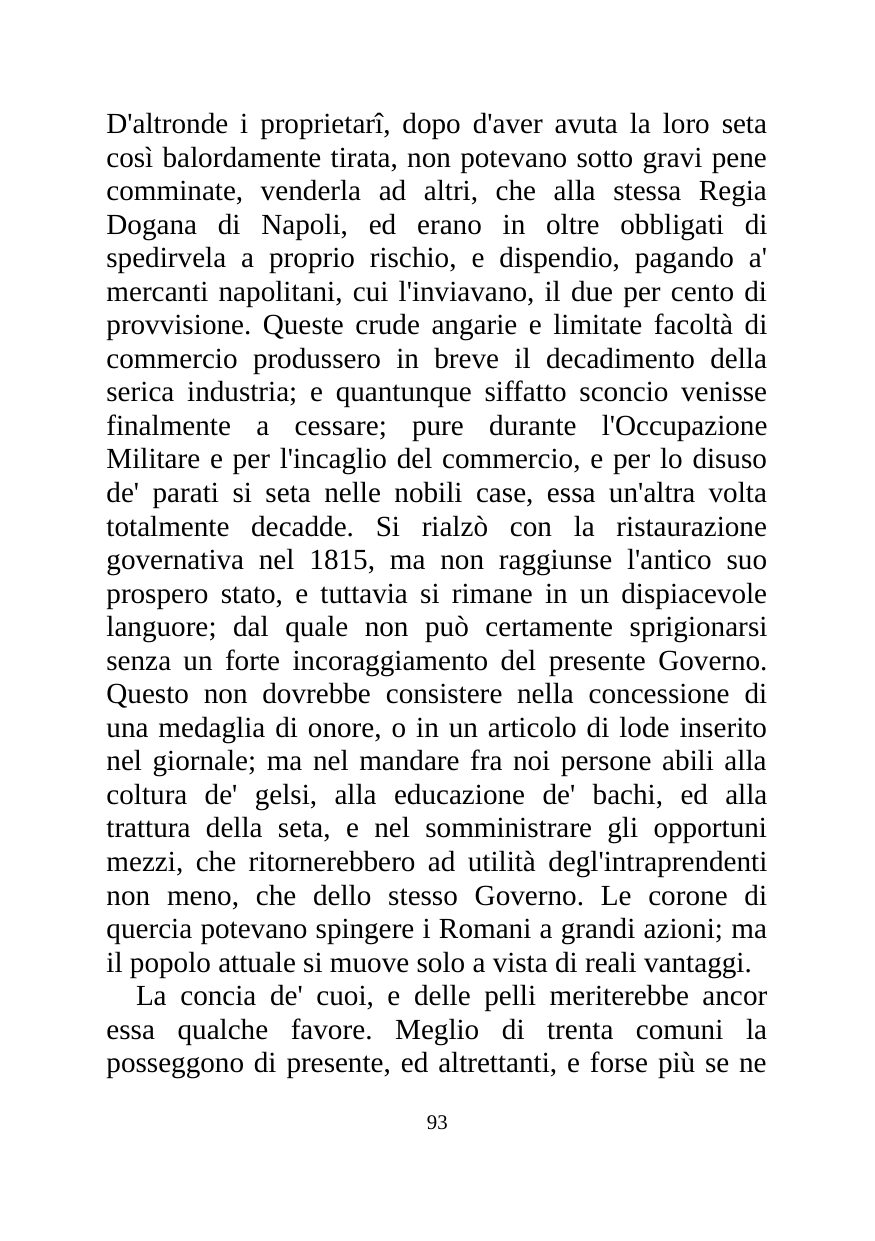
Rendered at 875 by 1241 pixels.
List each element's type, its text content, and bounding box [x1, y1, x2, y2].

text D'altronde i proprietarî, dopo d'aver avuta la loro seta così balordamente tirata, non potevano sotto gravi pene comminate, venderla ad altri, che alla stessa Regia Dogana di Napoli, ed erano in oltre obbligati di spedirvela a proprio rischio, e dispendio, pagando a' mercanti napolitani, cui l'inviavano, il due per cento di provvisione. Queste crude angarie e limitate facoltà di commercio produssero in breve il decadimento della serica industria; e quantunque siffatto sconcio venisse finalmente a cessare; pure durante l'Occupazione Militare e per l'incaglio del commercio, e per lo disuso de' parati si seta nelle nobili case, essa un'altra volta totalmente decadde. Si rialzò con la ristaurazione governativa nel 1815, ma non raggiunse l'antico suo prospero stato, e tuttavia si rimane in un dispiacevole languore; dal quale non può certamente sprigionarsi senza un forte incoraggiamento del presente Governo. Questo non dovrebbe consistere nella concessione di una medaglia di onore, o in un articolo di lode inserito nel giornale; ma nel mandare fra noi persone abili alla coltura de' gelsi, alla educazione de' bachi, ed alla trattura della seta, e nel somministrare gli opportuni mezzi, che ritornerebbero ad utilità degl'intraprendenti non meno, che dello stesso Governo. Le corone di quercia potevano spingere i Romani a grandi azioni; ma il popolo attuale si muove solo a vista di reali vantaggi. [106, 106, 768, 978]
text La concia de' cuoi, e delle pelli meriterebbe ancor essa qualche favore. Meglio di trenta comuni la posseggono di presente, ed altrettanti, e forse più se ne [106, 978, 768, 1079]
